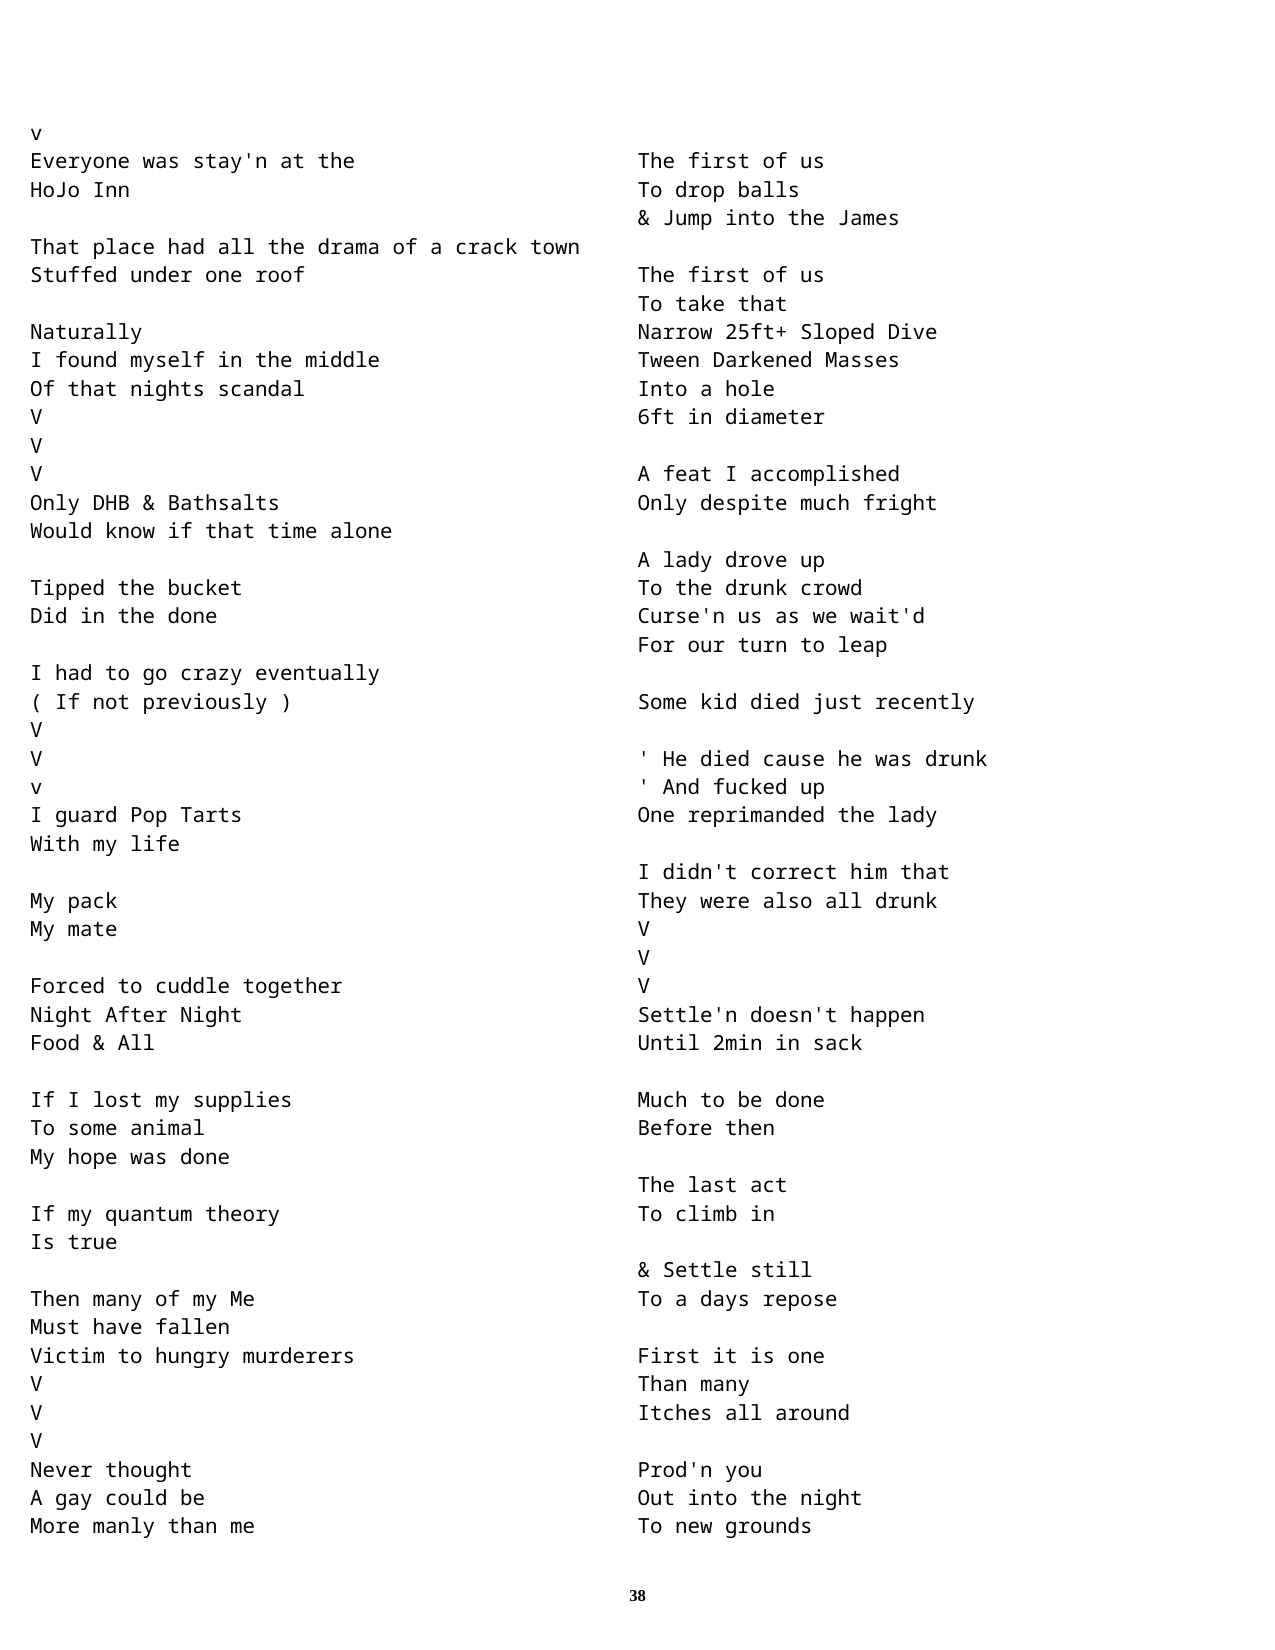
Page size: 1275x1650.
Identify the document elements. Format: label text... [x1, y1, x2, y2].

text HoJo Inn [30, 175, 637, 203]
text V [637, 943, 1245, 971]
text Only despite much fright [637, 488, 1245, 516]
text To drop balls [637, 175, 1245, 203]
text Everyone was stay'n at the [30, 147, 637, 175]
text Tipped the bucket [30, 573, 637, 602]
text ( If not previously ) [30, 687, 637, 715]
text One reprimanded the lady [637, 801, 1245, 829]
text V [637, 971, 1245, 1000]
text Would know if that time alone [30, 516, 637, 545]
text Tween Darkened Masses [637, 346, 1245, 374]
text V [30, 715, 637, 744]
text My mate [30, 914, 637, 943]
text Then many of my Me [30, 1284, 637, 1312]
text & Settle still [637, 1256, 1245, 1284]
text Out into the night [637, 1483, 1245, 1512]
text With my life [30, 829, 637, 857]
text Before then [637, 1113, 1245, 1142]
text Must have fallen [30, 1312, 637, 1341]
text If my quantum theory [30, 1199, 637, 1227]
text Naturally [30, 317, 637, 346]
text First it is one [637, 1341, 1245, 1369]
text Until 2min in sack [637, 1028, 1245, 1057]
text For our turn to leap [637, 630, 1245, 658]
text Stuffed under one roof [30, 260, 637, 289]
text ' And fucked up [637, 772, 1245, 801]
text V [637, 914, 1245, 943]
text A lady drove up [637, 545, 1245, 573]
text Night After Night [30, 1000, 637, 1028]
text V [30, 402, 637, 431]
text Much to be done [637, 1085, 1245, 1113]
text They were also all drunk [637, 886, 1245, 914]
text Than many [637, 1369, 1245, 1398]
text Into a hole [637, 374, 1245, 402]
text Victim to hungry murderers [30, 1341, 637, 1369]
text That place had all the drama of a crack town [30, 232, 637, 260]
text To take that [637, 289, 1245, 317]
text Of that nights scandal [30, 374, 637, 402]
text 6ft in diameter [637, 402, 1245, 431]
text The last act [637, 1170, 1245, 1199]
text Settle'n doesn't happen [637, 1000, 1245, 1028]
text V [30, 1426, 637, 1455]
text v [30, 772, 637, 801]
text To climb in [637, 1199, 1245, 1227]
text My hope was done [30, 1142, 637, 1170]
text A gay could be [30, 1483, 637, 1512]
text The first of us [637, 260, 1245, 289]
text If I lost my supplies [30, 1085, 637, 1113]
text To some animal [30, 1113, 637, 1142]
text To new grounds [637, 1512, 1245, 1540]
text V [30, 1398, 637, 1426]
text I found myself in the middle [30, 346, 637, 374]
text To a days repose [637, 1284, 1245, 1312]
text Itches all around [637, 1398, 1245, 1426]
text Some kid died just recently [637, 687, 1245, 715]
text I guard Pop Tarts [30, 801, 637, 829]
text I didn't correct him that [637, 857, 1245, 886]
text Forced to cuddle together [30, 971, 637, 1000]
text Narrow 25ft+ Sloped Dive [637, 317, 1245, 346]
text V [30, 1369, 637, 1398]
text Food & All [30, 1028, 637, 1057]
text A feat I accomplished [637, 459, 1245, 488]
text To the drunk crowd [637, 573, 1245, 602]
text Is true [30, 1227, 637, 1256]
text V [30, 744, 637, 772]
text Curse'n us as we wait'd [637, 602, 1245, 630]
text V [30, 431, 637, 459]
text Never thought [30, 1455, 637, 1483]
text My pack [30, 886, 637, 914]
text ' He died cause he was drunk [637, 744, 1245, 772]
text More manly than me [30, 1512, 637, 1540]
text The first of us [637, 147, 1245, 175]
text Did in the done [30, 602, 637, 630]
text I had to go crazy eventually [30, 658, 637, 687]
text & Jump into the James [637, 203, 1245, 232]
text V [30, 459, 637, 488]
text v [30, 118, 637, 147]
text Only DHB & Bathsalts [30, 488, 637, 516]
text Prod'n you [637, 1455, 1245, 1483]
